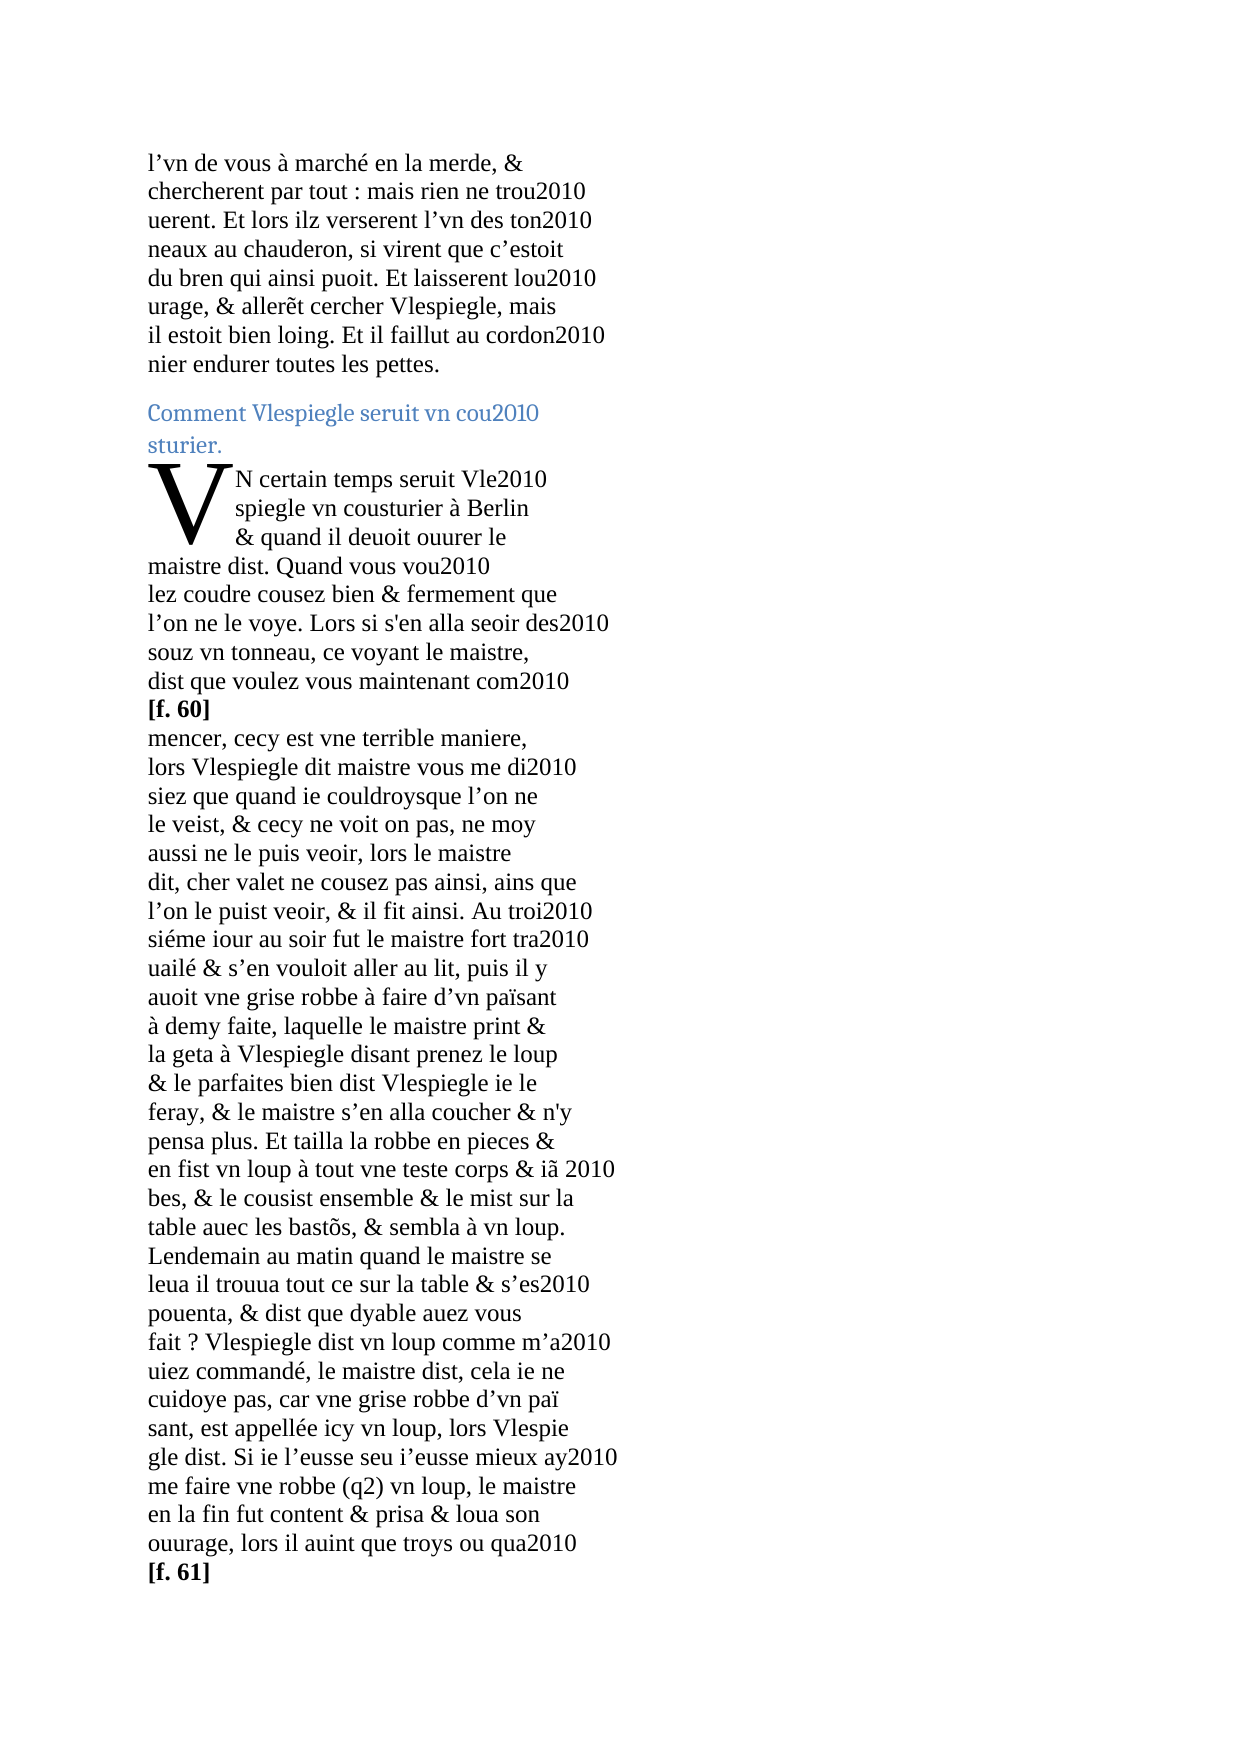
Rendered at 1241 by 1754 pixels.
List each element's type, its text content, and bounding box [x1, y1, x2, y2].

text VN certain temps seruit Vle2010 spiegle vn cousturier à Berlin & quand il deuoit ouurer le maistre dist. Quand vous vou2010 lez coudre cousez bien & fermement que l’on ne le voye. Lors si s'en alla seoir des2010 souz vn tonneau, ce voyant le maistre, dist que voulez vous maintenant com2010 [f. 60] [148, 464, 1093, 723]
text mencer, cecy est vne terrible maniere, lors Vlespiegle dit maistre vous me di2010 siez que quand ie couldroysque l’on ne le veist, & cecy ne voit on pas, ne moy aussi ne le puis veoir, lors le maistre dit, cher valet ne cousez pas ainsi, ains que l’on le puist veoir, & il fit ainsi. Au troi2010 siéme iour au soir fut le maistre fort tra2010 uailé & s’en vouloit aller au lit, puis il y auoit vne grise robbe à faire d’vn païsant à demy faite, laquelle le maistre print & la geta à Vlespiegle disant prenez le loup & le parfaites bien dist Vlespiegle ie le feray, & le maistre s’en alla coucher & n'y pensa plus. Et tailla la robbe en pieces & en fist vn loup à tout vne teste corps & iã 2010 bes, & le cousist ensemble & le mist sur la table auec les bastõs, & sembla à vn loup. Lendemain au matin quand le maistre se leua il trouua tout ce sur la table & s’es2010 pouenta, & dist que dyable auez vous fait ? Vlespiegle dist vn loup comme m’a2010 uiez commandé, le maistre dist, cela ie ne cuidoye pas, car vne grise robbe d’vn paï sant, est appellée icy vn loup, lors Vlespie gle dist. Si ie l’eusse seu i’eusse mieux ay2010 me faire vne robbe (q2) vn loup, le maistre en la fin fut content & prisa & loua son ouurage, lors il auint que troys ou qua2010 [f. 61] [148, 723, 1093, 1586]
subtitle Comment Vlespiegle seruit vn cou2010 sturier. [148, 398, 1093, 460]
text l’vn de vous à marché en la merde, & chercherent par tout : mais rien ne trou2010 uerent. Et lors ilz verserent l’vn des ton2010 neaux au chauderon, si virent que c’estoit du bren qui ainsi puoit. Et laisserent lou2010 urage, & allerẽt cercher Vlespiegle, mais il estoit bien loing. Et il faillut au cordon2010 nier endurer toutes les pettes. [148, 148, 1093, 378]
